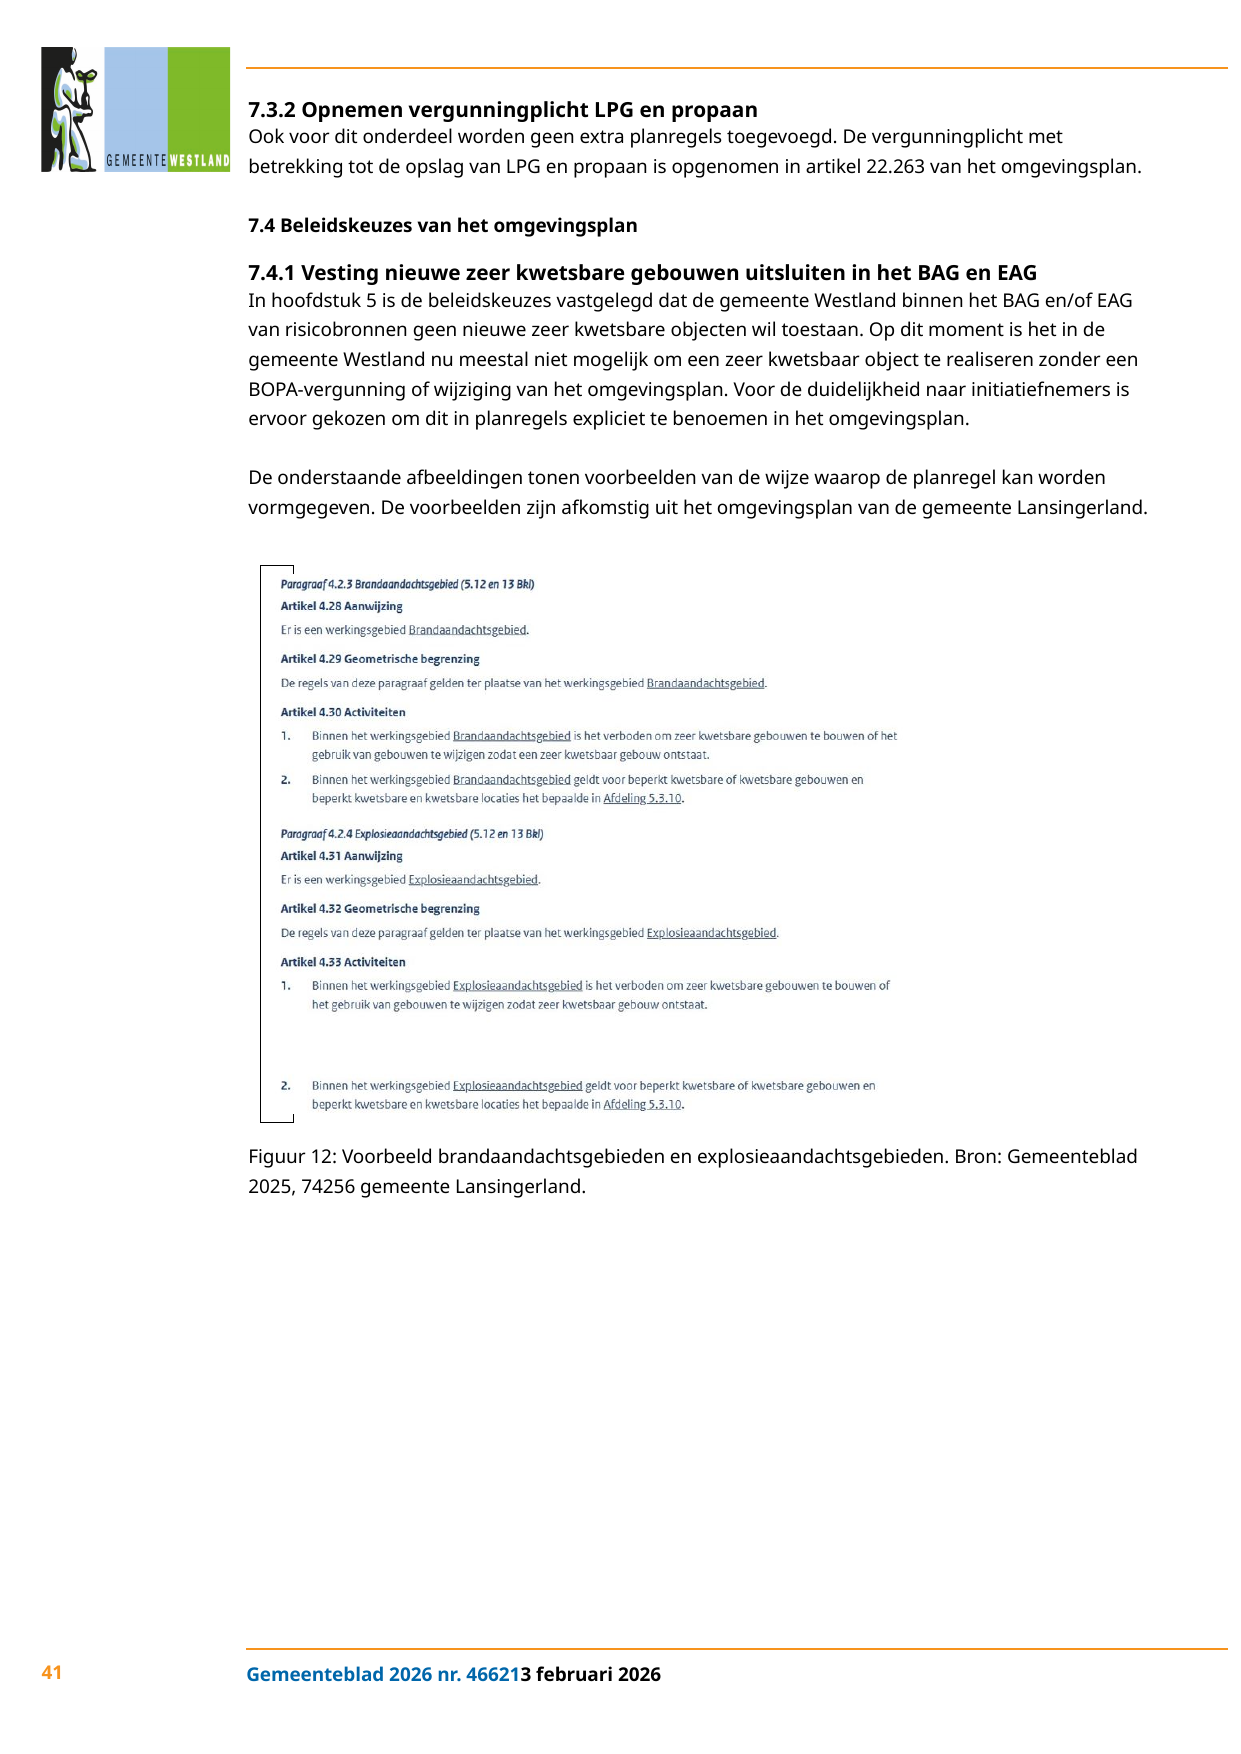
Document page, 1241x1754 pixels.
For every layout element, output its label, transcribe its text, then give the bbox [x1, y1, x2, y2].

text In hoofdstuk 5 is de beleidskeuzes vastgelegd dat de gemeente Westland binnen het BAG en/of EAG van risicobronnen geen nieuwe zeer kwetsbare objecten wil toestaan. Op dit moment is het in de gemeente Westland nu meestal niet mogelijk om een zeer kwetsbaar object te realiseren zonder een BOPA-vergunning of wijziging van het omgevingsplan. Voor de duidelijkheid naar initiatiefnemers is ervoor gekozen om dit in planregels expliciet te benoemen in het omgevingsplan. [248, 287, 1152, 431]
picture [41, 47, 231, 172]
text Ook voor dit onderdeel worden geen extra planregels toegevoegd. De vergunningplicht met betrekking tot de opslag van LPG en propaan is opgenomen in artikel 22.263 van het omgevingsplan. [248, 123, 1152, 178]
picture [268, 574, 1173, 1114]
text De onderstaande afbeeldingen tonen voorbeelden van de wijze waarop de planregel kan worden vormgegeven. De voorbeelden zijn afkomstig uit het omgevingsplan van de gemeente Lansingerland. [248, 464, 1152, 520]
text 7.3.2 Opnemen vergunningplicht LPG en propaan [248, 95, 1152, 123]
text 7.4.1 Vesting nieuwe zeer kwetsbare gebouwen uitsluiten in het BAG en EAG [248, 258, 1152, 287]
text 7.4 Beleidskeuzes van het omgevingsplan [248, 212, 1152, 238]
text Figuur 12: Voorbeeld brandaandachtsgebieden en explosieaandachtsgebieden. Bron: Gemeenteblad 2025, 74256 gemeente Lansingerland. [248, 1144, 1152, 1199]
